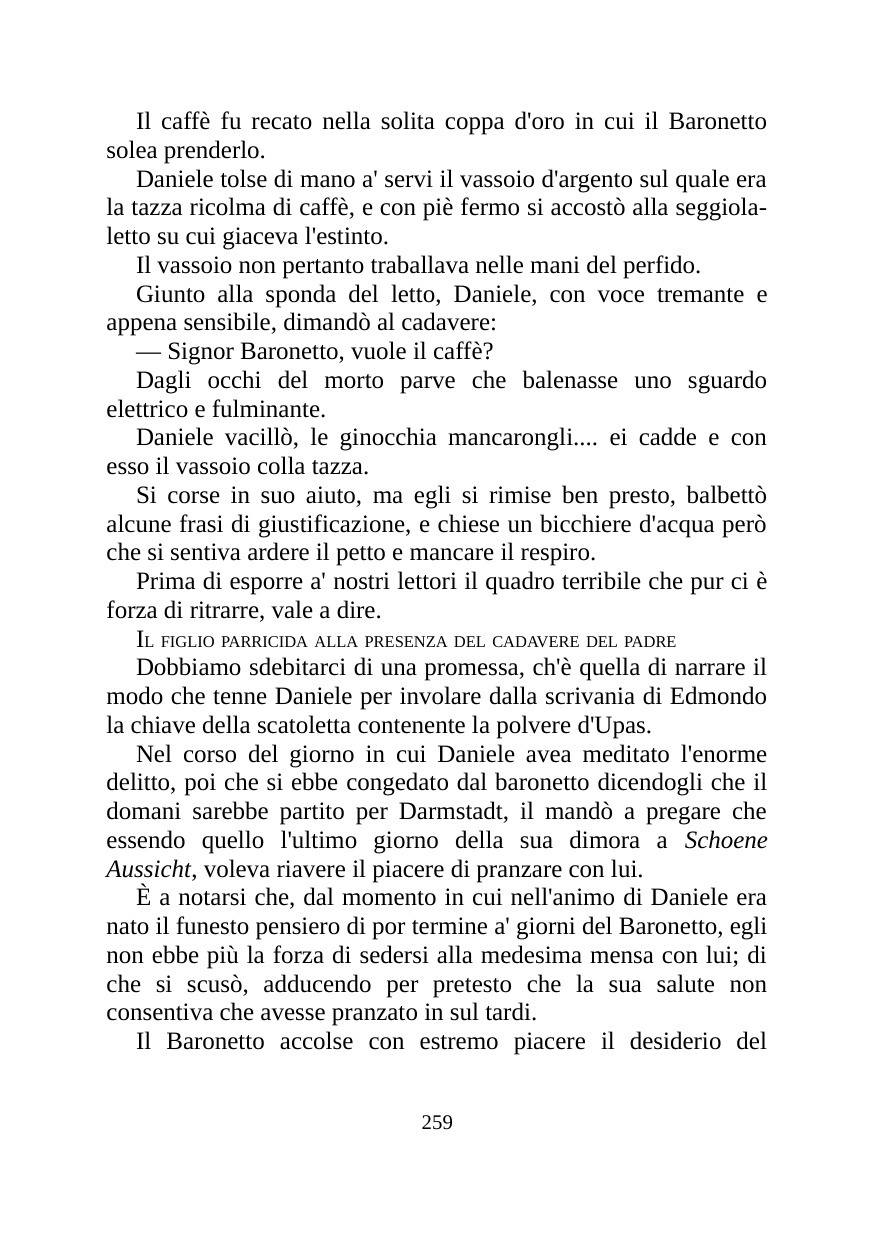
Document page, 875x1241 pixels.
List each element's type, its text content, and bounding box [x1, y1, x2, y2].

text — Signor Baronetto, vuole il caffè? [106, 336, 768, 365]
text Nel corso del giorno in cui Daniele avea meditato l'enorme delitto, poi che si ebbe congedato dal baronetto dicendogli che il domani sarebbe partito per Darmstadt, il mandò a pregare che essendo quello l'ultimo giorno della sua dimora a Schoene Aussicht, voleva riavere il piacere di pranzare con lui. [106, 739, 768, 882]
text Giunto alla sponda del letto, Daniele, con voce tremante e appena sensibile, dimandò al cadavere: [106, 279, 768, 336]
text Dagli occhi del morto parve che balenasse uno sguardo elettrico e fulminante. [106, 365, 768, 422]
text Il vassoio non pertanto traballava nelle mani del perfido. [106, 250, 768, 279]
text Dobbiamo sdebitarci di una promessa, ch'è quella di narrare il modo che tenne Daniele per involare dalla scrivania di Edmondo la chiave della scatoletta contenente la polvere d'Upas. [106, 652, 768, 739]
text Prima di esporre a' nostri lettori il quadro terribile che pur ci è forza di ritrarre, vale a dire. [106, 566, 768, 624]
text È a notarsi che, dal momento in cui nell'animo di Daniele era nato il funesto pensiero di por termine a' giorni del Baronetto, egli non ebbe più la forza di sedersi alla medesima mensa con lui; di che si scusò, adducendo per pretesto che la sua salute non consentiva che avesse pranzato in sul tardi. [106, 882, 768, 1026]
text Daniele vacillò, le ginocchia mancarongli.... ei cadde e con esso il vassoio colla tazza. [106, 422, 768, 480]
text Il Baronetto accolse con estremo piacere il desiderio del [106, 1026, 768, 1055]
text Daniele tolse di mano a' servi il vassoio d'argento sul quale era la tazza ricolma di caffè, e con piè fermo si accostò alla seggiola-letto su cui giaceva l'estinto. [106, 164, 768, 250]
text Il caffè fu recato nella solita coppa d'oro in cui il Baronetto solea prenderlo. [106, 106, 768, 164]
text Il figlio parricida alla presenza del cadavere del padre [106, 624, 768, 652]
text Si corse in suo aiuto, ma egli si rimise ben presto, balbettò alcune frasi di giustificazione, e chiese un bicchiere d'acqua però che si sentiva ardere il petto e mancare il respiro. [106, 480, 768, 566]
